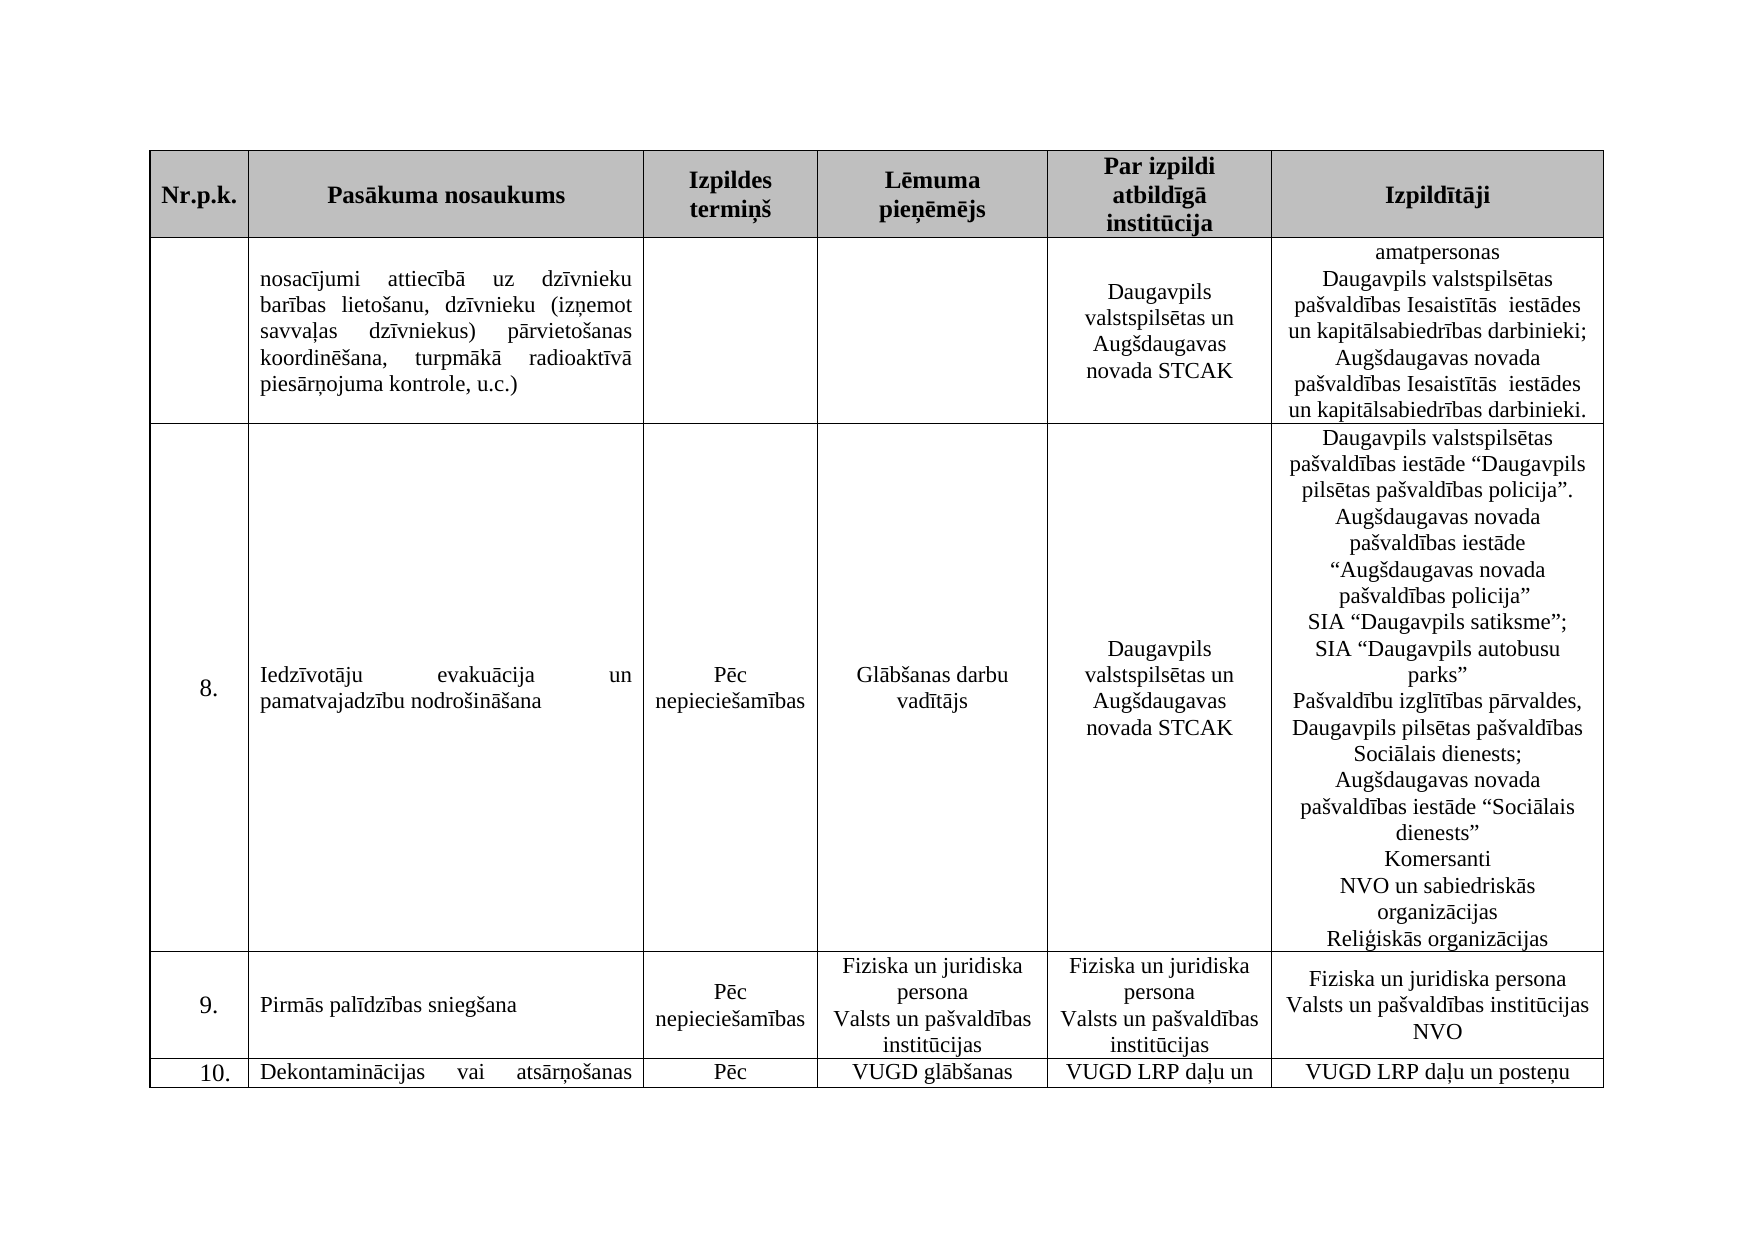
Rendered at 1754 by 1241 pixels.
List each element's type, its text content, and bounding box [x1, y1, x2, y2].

table_cell Pēc [644, 1059, 817, 1087]
table_cell amatpersonas Daugavpils valstspilsētas pašvaldības Iesaistītās iestādes un kapitālsabiedrības darbinieki; Augšdaugavas novada pašvaldības Iesaistītās iestādes un kapitālsabiedrības darbinieki. [1272, 238, 1603, 423]
table_header Nr.p.k. [151, 151, 248, 237]
table_cell [151, 238, 248, 423]
table_cell Daugavpils valstspilsētas un Augšdaugavas novada STCAK [1048, 238, 1271, 423]
table_cell Pirmās palīdzības sniegšana [249, 952, 643, 1057]
table_cell [151, 952, 248, 1057]
table_cell Daugavpils valstspilsētas un Augšdaugavas novada STCAK [1048, 424, 1271, 951]
table_cell [151, 424, 248, 951]
table_header Pasākuma nosaukums [249, 151, 643, 237]
table_cell Pēc nepieciešamības [644, 424, 817, 951]
table_cell Daugavpils valstspilsētas pašvaldības iestāde “Daugavpils pilsētas pašvaldības policija”. Augšdaugavas novada pašvaldības iestāde “Augšdaugavas novada pašvaldības policija” SIA “Daugavpils satiksme”; SIA “Daugavpils autobusu parks” Pašvaldību izglītības pārvaldes, Daugavpils pilsētas pašvaldības Sociālais dienests; Augšdaugavas novada pašvaldības iestāde “Sociālais dienests” Komersanti NVO un sabiedriskās organizācijas Reliģiskās organizācijas [1272, 424, 1603, 951]
table_cell VUGD LRP daļu un posteņu [1272, 1059, 1603, 1087]
table_cell Fiziska un juridiska persona Valsts un pašvaldības institūcijas [818, 952, 1047, 1057]
table_cell VUGD LRP daļu un [1048, 1059, 1271, 1087]
table_cell Iedzīvotāju evakuācija un pamatvajadzību nodrošināšana [249, 424, 643, 951]
table_header Par izpildi atbildīgā institūcija [1048, 151, 1271, 237]
table_cell [644, 238, 817, 423]
table_cell VUGD glābšanas [818, 1059, 1047, 1087]
table_cell nosacījumi attiecībā uz dzīvnieku barības lietošanu, dzīvnieku (izņemot savvaļas dzīvniekus) pārvietošanas koordinēšana, turpmākā radioaktīvā piesārņojuma kontrole, u.c.) [249, 238, 643, 423]
table_cell Dekontaminācijas vai atsārņošanas [249, 1059, 643, 1087]
table_cell Pēc nepieciešamības [644, 952, 817, 1057]
table_cell [151, 1059, 248, 1087]
table_cell Glābšanas darbu vadītājs [818, 424, 1047, 951]
table_cell [818, 238, 1047, 423]
table_header Lēmuma pieņēmējs [818, 151, 1047, 237]
table_cell Fiziska un juridiska persona Valsts un pašvaldības institūcijas NVO [1272, 952, 1603, 1057]
table_cell Fiziska un juridiska persona Valsts un pašvaldības institūcijas [1048, 952, 1271, 1057]
table_header Izpildītāji [1272, 151, 1603, 237]
table_header Izpildes termiņš [644, 151, 817, 237]
